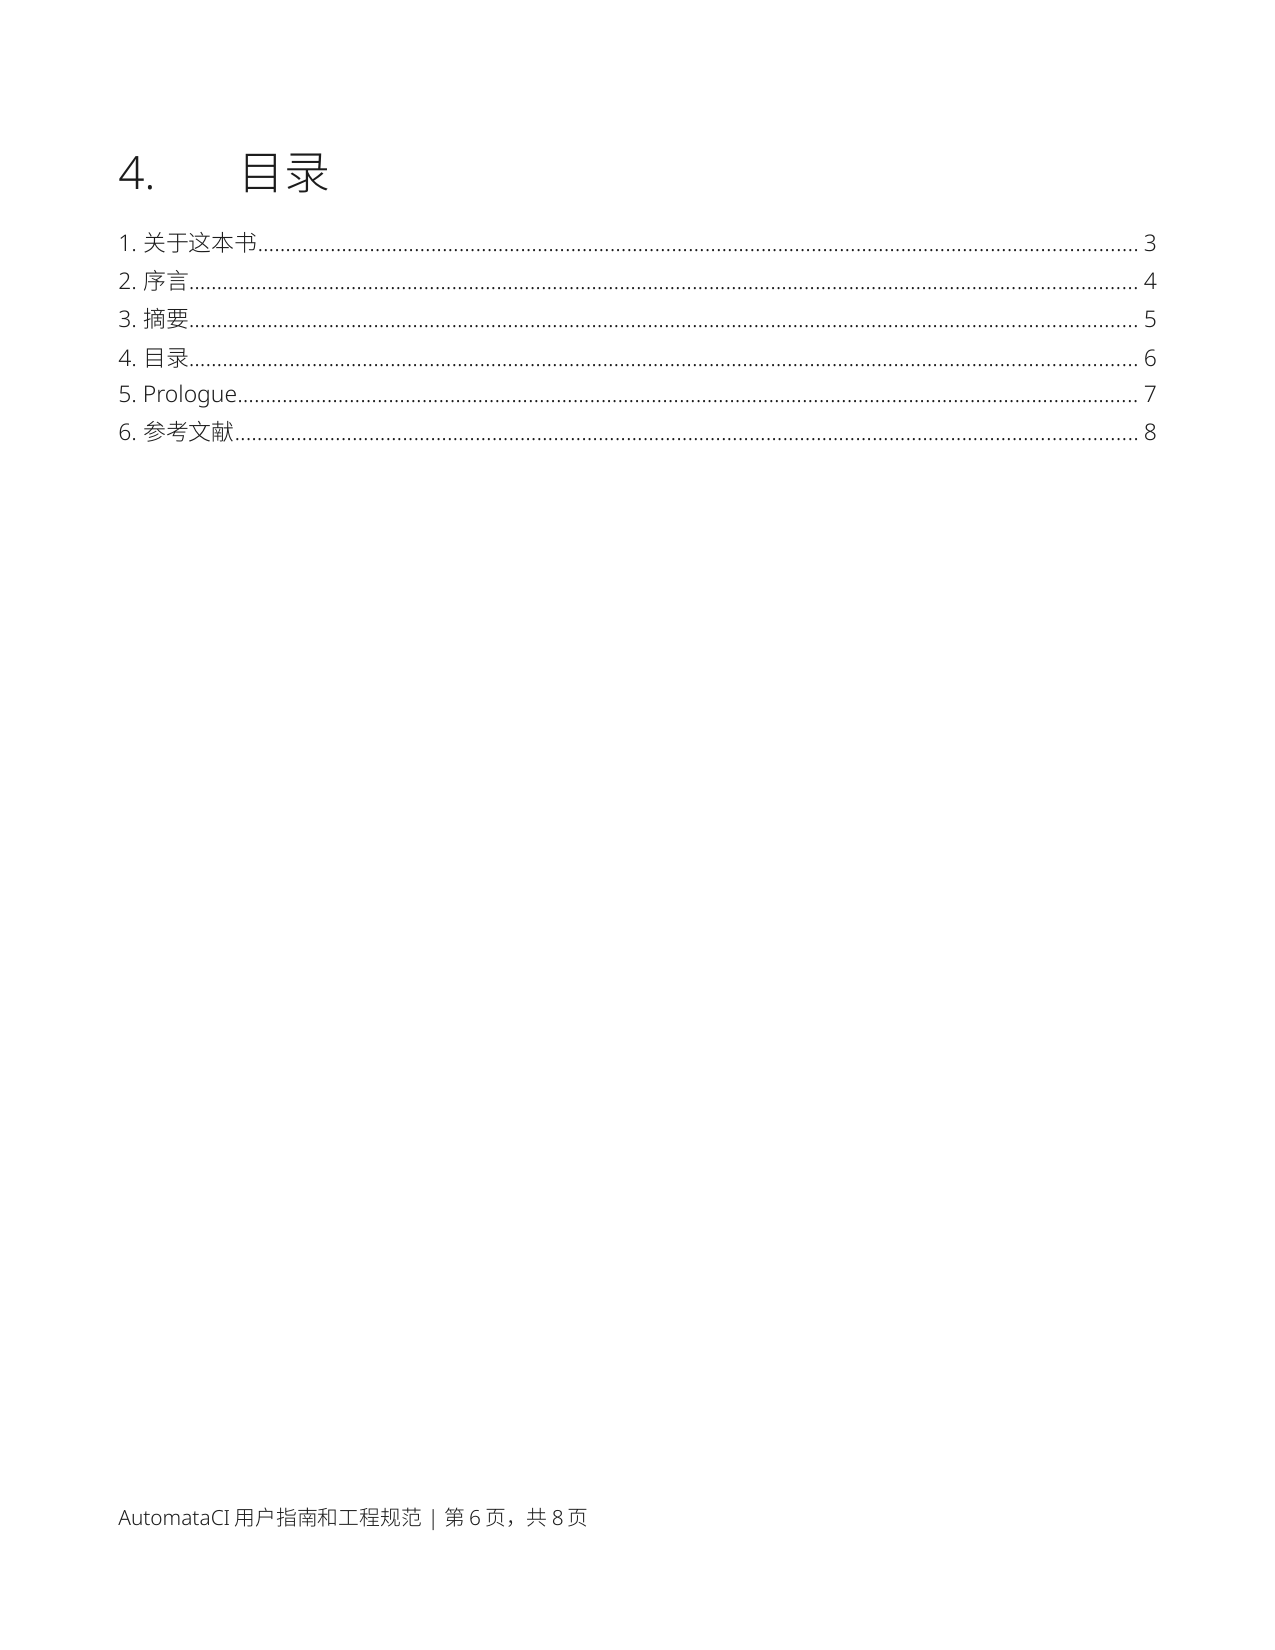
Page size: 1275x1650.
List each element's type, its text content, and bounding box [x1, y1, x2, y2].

text 5. Prologue 7 [118, 378, 1157, 409]
text 6. 参考文献 8 [118, 414, 1157, 447]
text 2. 序言 4 [118, 263, 1157, 296]
text 3. 摘要 5 [118, 301, 1157, 334]
text 4. 目录 6 [118, 339, 1157, 373]
text 1. 关于这本书 3 [118, 224, 1157, 258]
subtitle 目录 [118, 136, 1157, 203]
